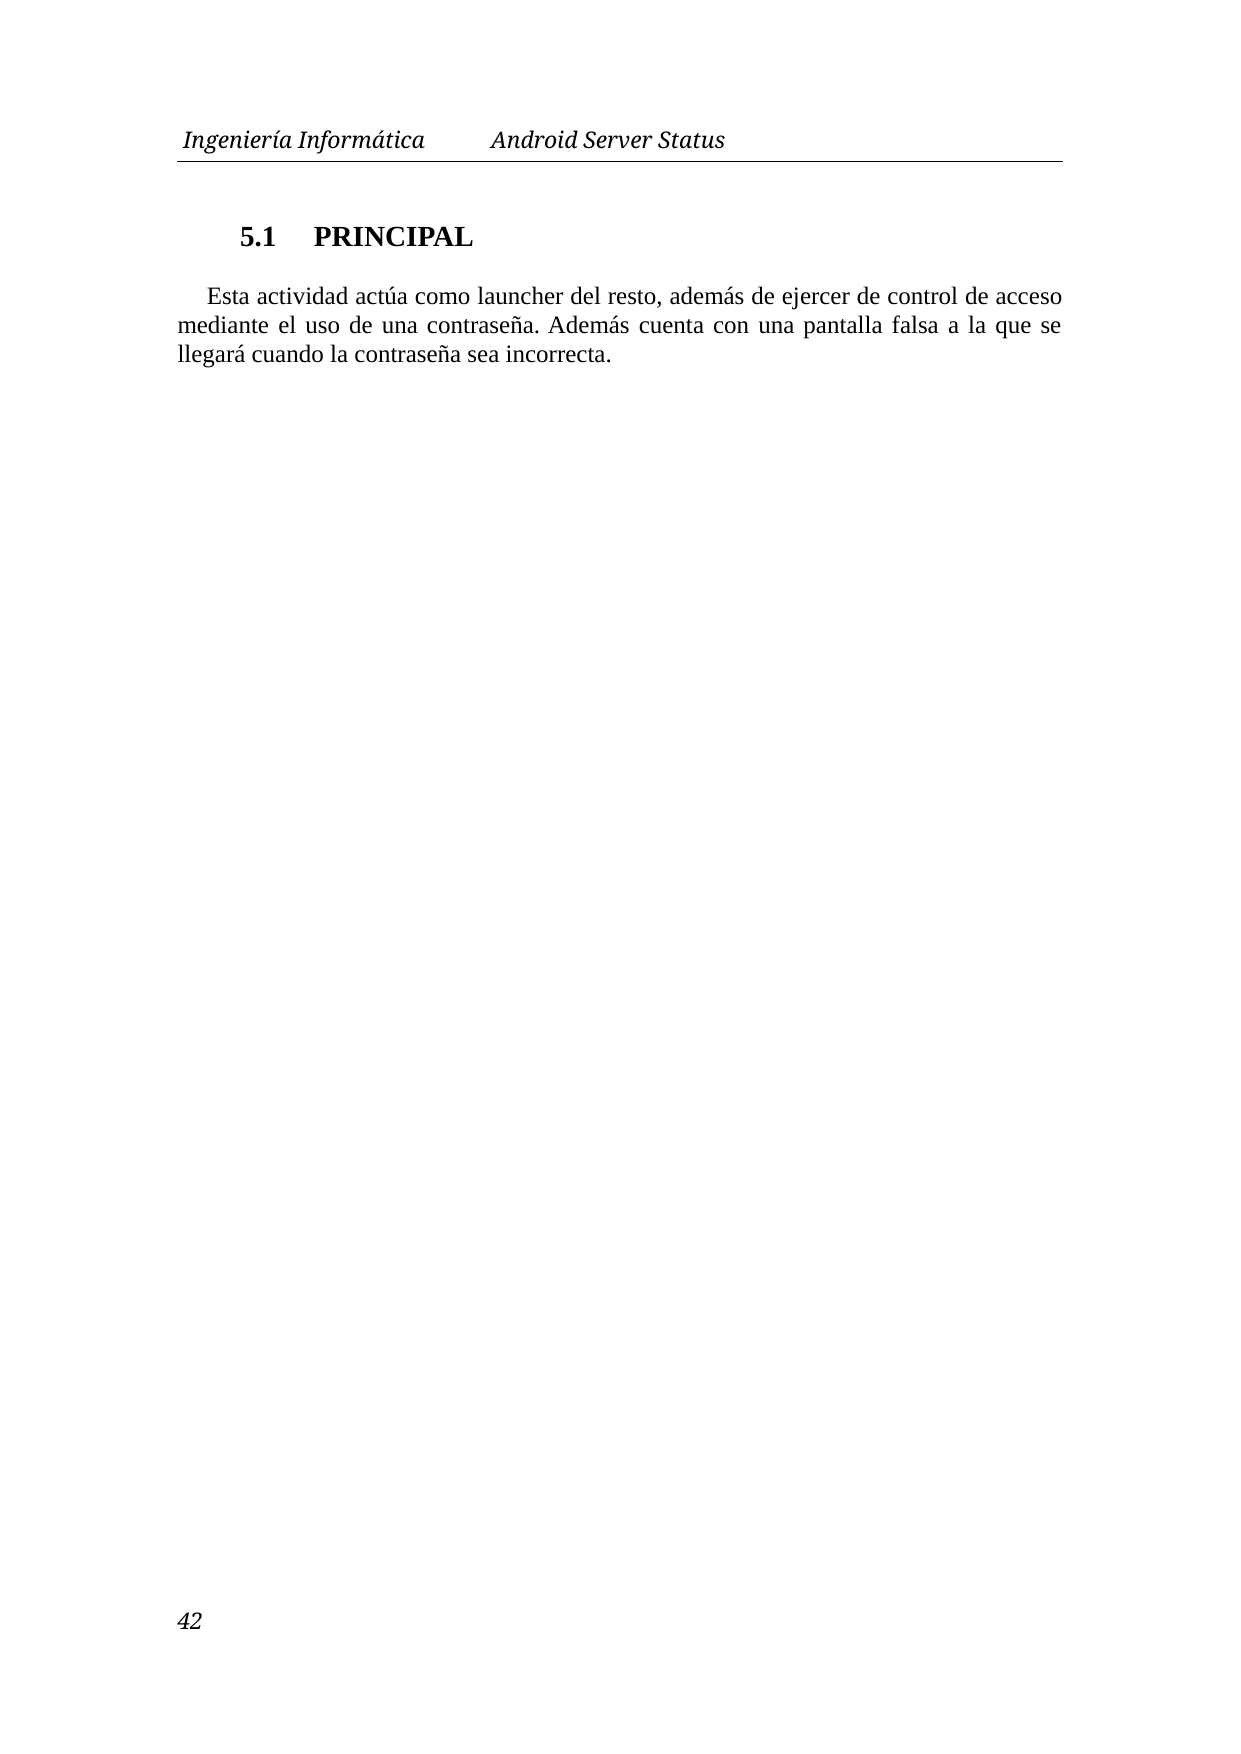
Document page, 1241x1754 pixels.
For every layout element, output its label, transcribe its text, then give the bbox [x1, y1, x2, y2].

subtitle Principal [240, 219, 1063, 253]
text Esta actividad actúa como launcher del resto, además de ejercer de control de acceso mediante el uso de una contraseña. Además cuenta con una pantalla falsa a la que se llegará cuando la contraseña sea incorrecta. [177, 281, 1063, 368]
